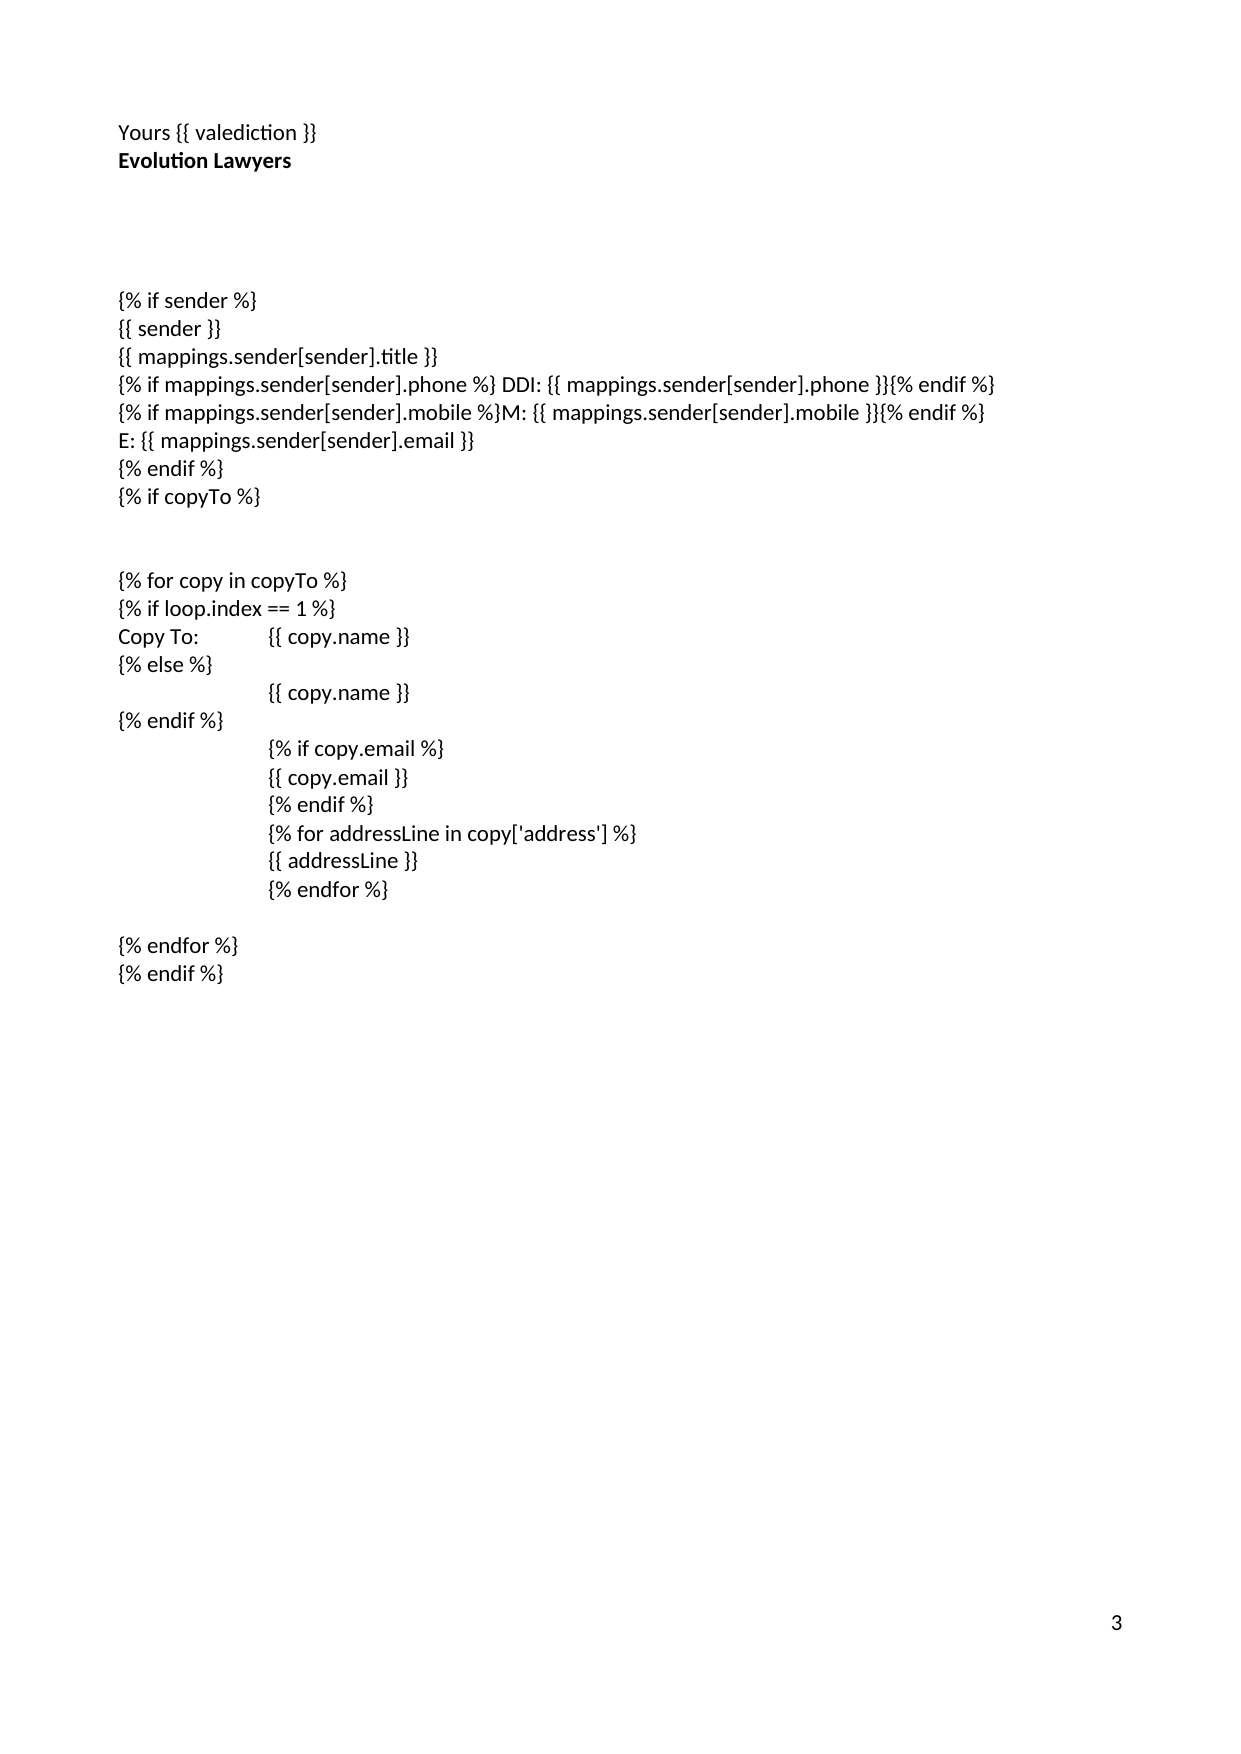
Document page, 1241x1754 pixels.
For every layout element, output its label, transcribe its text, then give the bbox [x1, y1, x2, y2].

text {% if copy.email %} [118, 734, 1122, 763]
text {{ copy.name }} [118, 678, 1122, 707]
text {% if copyTo %} [118, 482, 1122, 510]
text {% endif %} [118, 959, 1122, 987]
text {% endif %} [118, 791, 1122, 819]
text Copy To: {{ copy.name }} [118, 622, 1122, 651]
text {% endfor %} [118, 875, 1122, 903]
text {{ addressLine }} [118, 847, 1122, 875]
text {% if loop.index == 1 %} [118, 594, 1122, 622]
text {% endif %} [118, 707, 1122, 734]
text {% endfor %} [118, 931, 1122, 959]
text {% for addressLine in copy['address'] %} [118, 819, 1122, 847]
text {{ copy.email }} [118, 763, 1122, 791]
table_header Yours {{ valediction }} Evolution Lawyers {% if sender %} {{ sender }} {{ mappings.sender[sender].title }} {% if mappings.sender[sender].phone %} DDI: {{ mappings.sender[sender].phone }}{% endif %} {% if mappings.sender[sender].mobile %}M: {{ mappings.sender[sender].mobile }}{% endif %} E: {{ mappings.sender[sender].email }} {% endif %} [118, 118, 1122, 482]
text {% for copy in copyTo %} [118, 566, 1122, 594]
text {% else %} [118, 651, 1122, 678]
